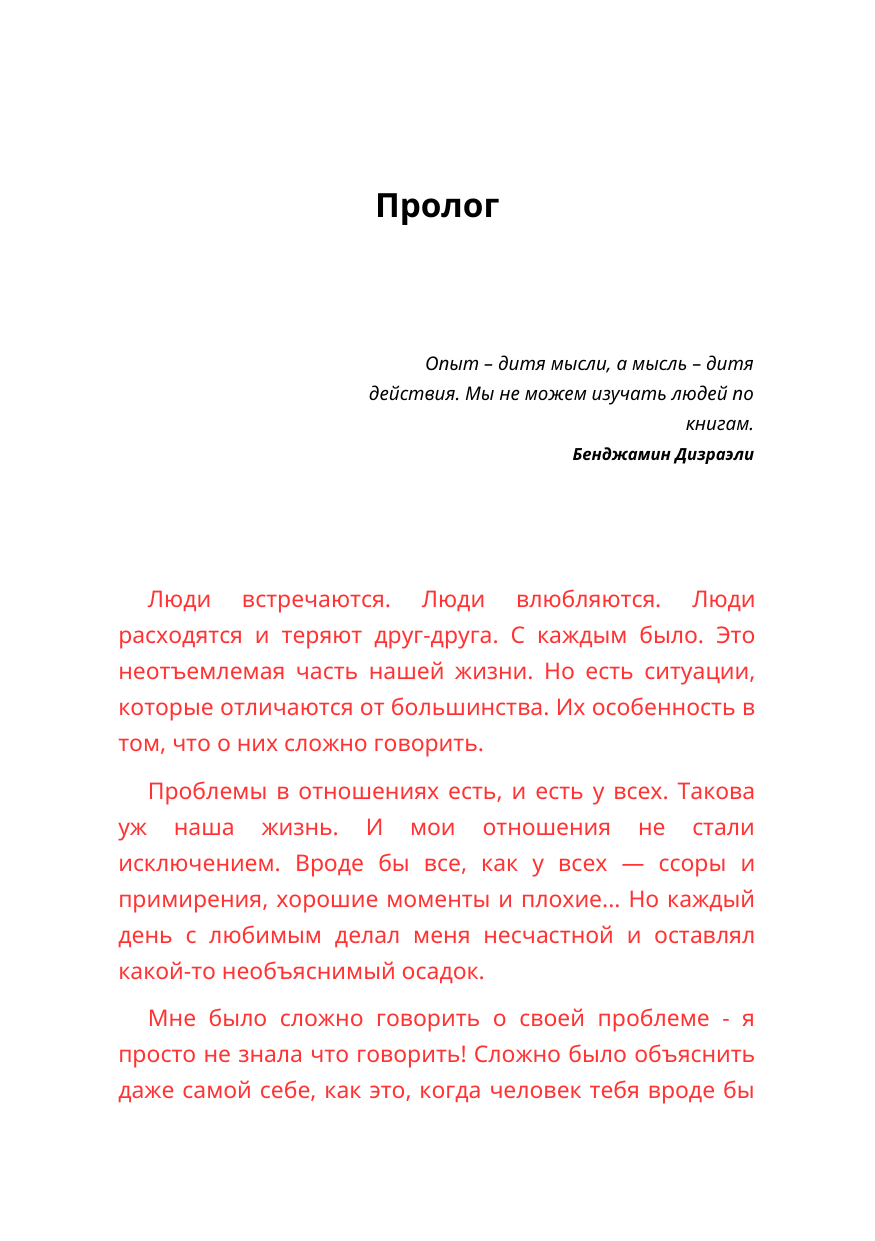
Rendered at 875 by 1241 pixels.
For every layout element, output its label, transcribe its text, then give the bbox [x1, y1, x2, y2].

text Опыт – дитя мысли, а мысль – дитя действия. Мы не можем изучать людей по книгам. [354, 345, 756, 435]
text Люди встречаются. Люди влюбляются. Люди расходятся и теряют друг-друга. С каждым было. Это неотъемлемая часть нашей жизни. Но есть ситуации, которые отличаются от большинства. Их особенность в том, что о них сложно говорить. [118, 583, 756, 758]
text Проблемы в отношениях есть, и есть у всех. Такова уж наша жизнь. И мои отношения не стали исключением. Вроде бы все, как у всех — ссоры и примирения, хорошие моменты и плохие... Но каждый день с любимым делал меня несчастной и оставлял какой-то необъяснимый осадок. [118, 775, 756, 986]
text Бенджамин Дизраэли [177, 435, 756, 465]
text Мне было сложно говорить о своей проблеме - я просто не знала что говорить! Сложно было объяснить даже самой себе, как это, когда человек тебя вроде бы [118, 1002, 756, 1105]
subtitle Пролог [118, 177, 756, 227]
